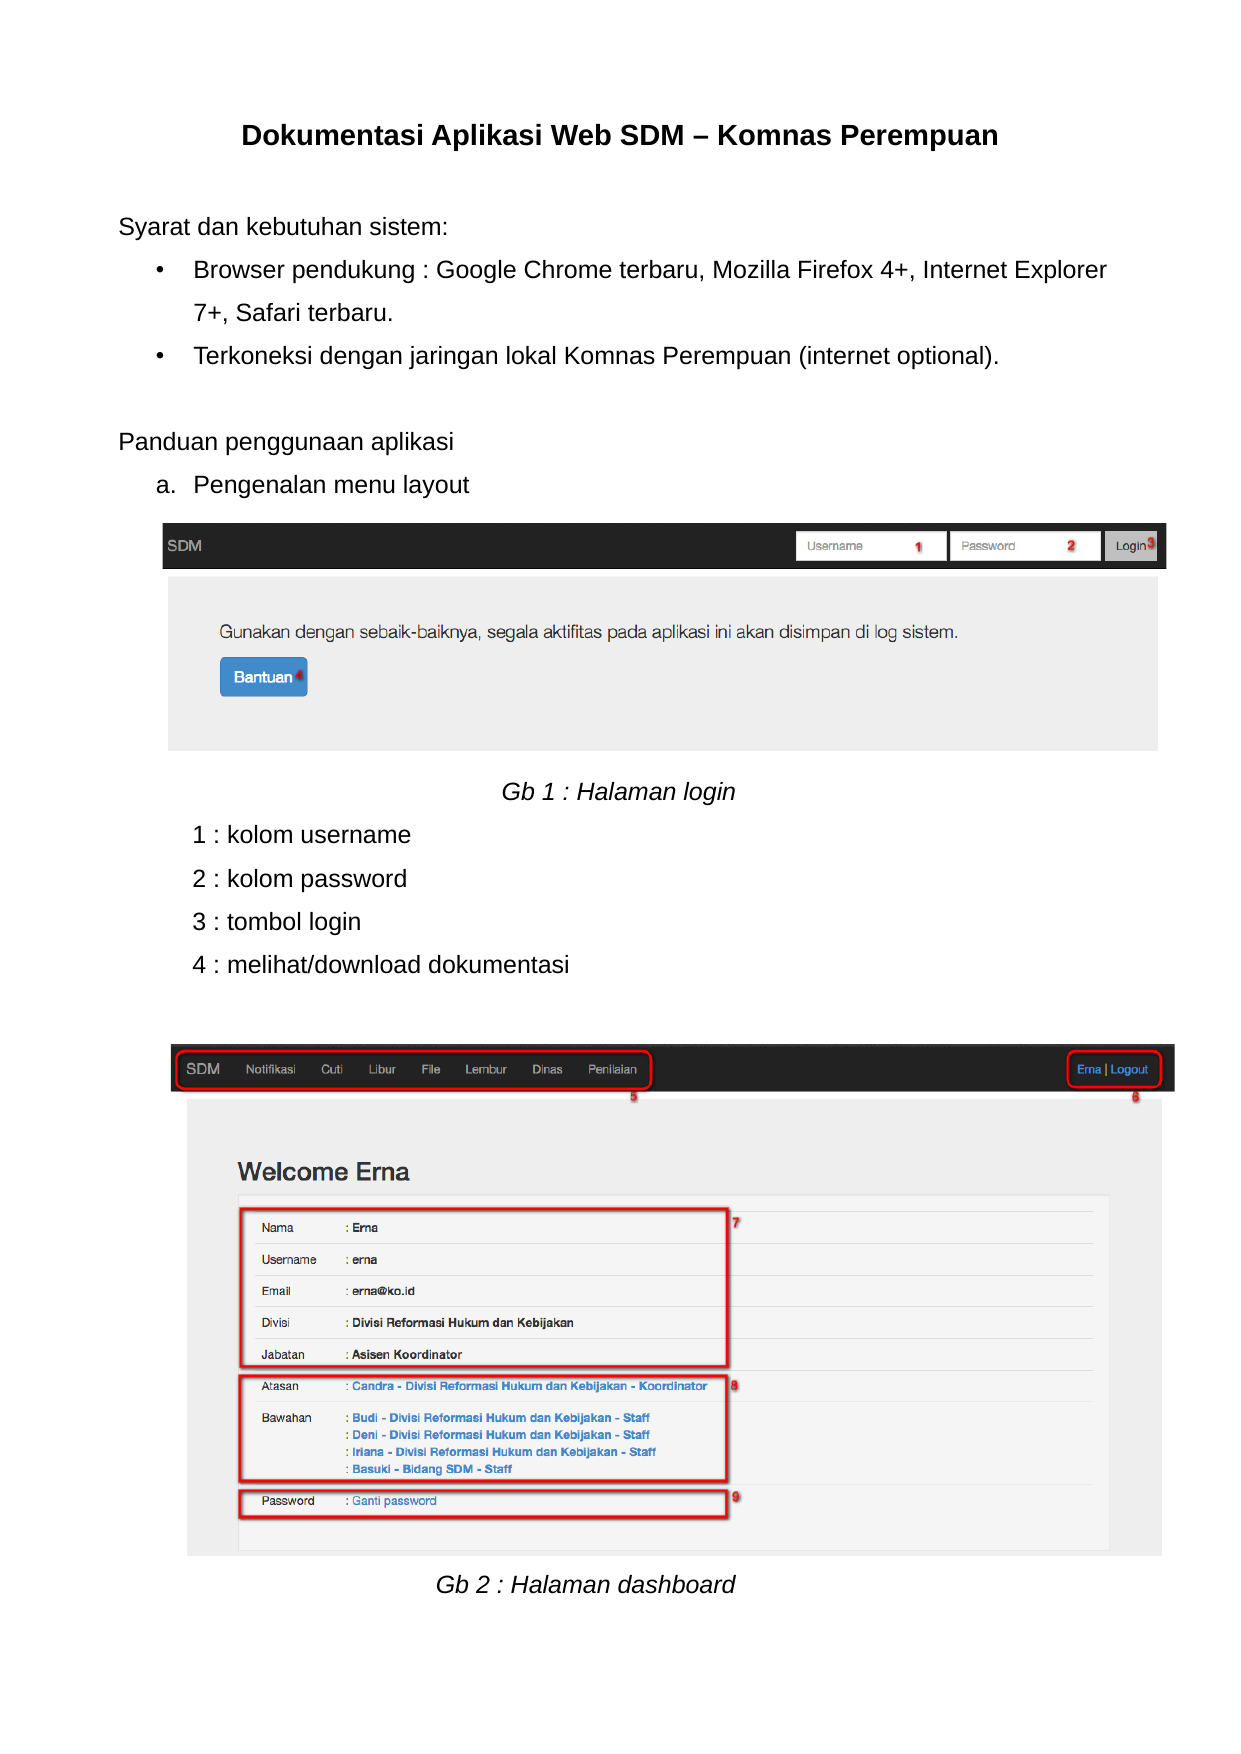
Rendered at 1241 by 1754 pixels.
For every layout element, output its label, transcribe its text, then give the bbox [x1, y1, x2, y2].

list Pengenalan menu layout [156, 471, 1122, 499]
list Browser pendukung : Google Chrome terbaru, Mozilla Firefox 4+, Internet Explorer 7+, Safari terbaru. [156, 255, 1122, 327]
text 1 : kolom username [118, 820, 1122, 849]
text Gb 2 : Halaman dashboard [118, 1036, 1122, 1598]
text Panduan penggunaan aplikasi [118, 427, 1122, 456]
list Terkoneksi dengan jaringan lokal Komnas Perempuan (internet optional). [156, 341, 1122, 370]
text 2 : kolom password [118, 863, 1122, 892]
picture [170, 1044, 1175, 1556]
text Dokumentasi Aplikasi Web SDM – Komnas Perempuan [118, 118, 1122, 152]
text 3 : tombol login [118, 907, 1122, 935]
text Syarat dan kebutuhan sistem: [118, 212, 1122, 240]
picture [162, 523, 1167, 763]
text 4 : melihat/download dokumentasi [118, 950, 1122, 978]
text Gb 1 : Halaman login [118, 514, 1122, 806]
